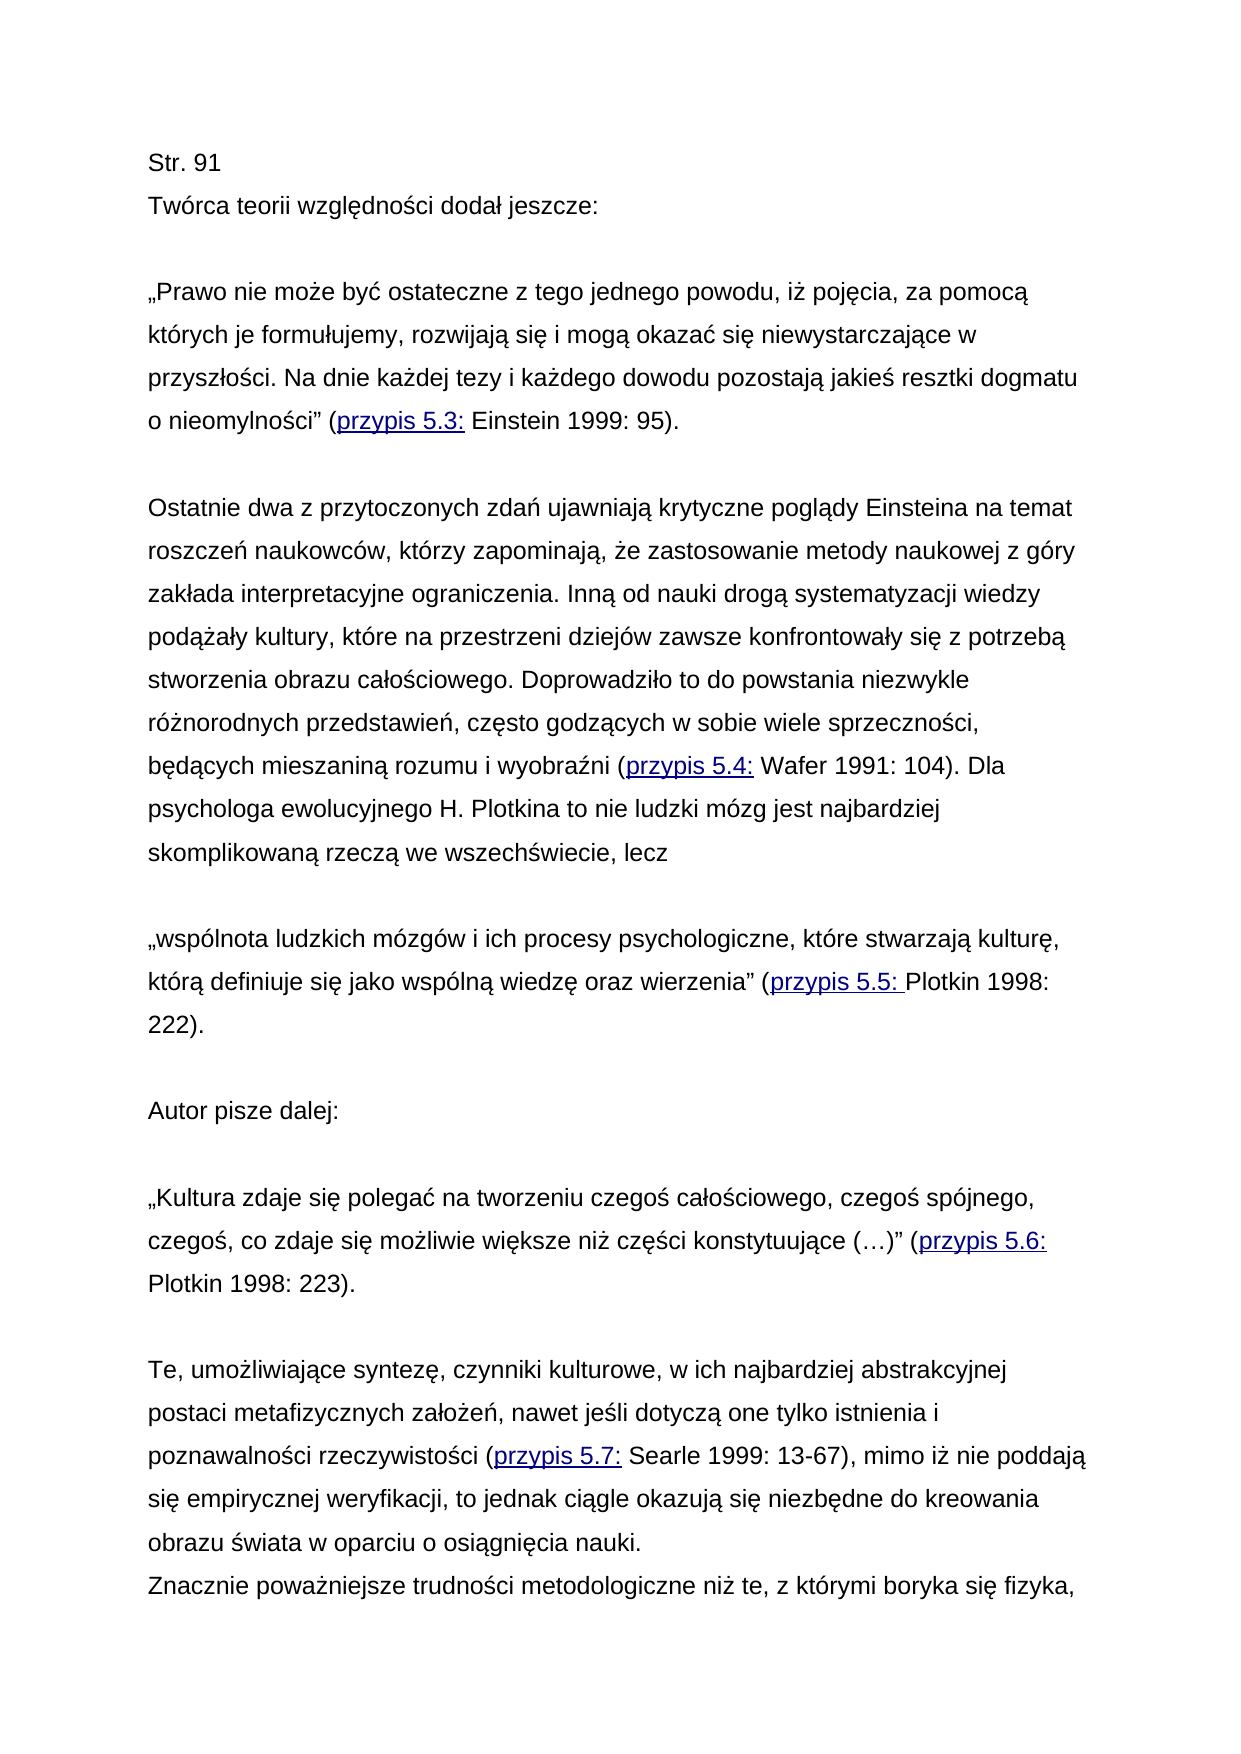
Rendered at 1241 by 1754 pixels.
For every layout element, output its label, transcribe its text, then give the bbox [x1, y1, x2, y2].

text Str. 91 [148, 148, 1093, 176]
text „Prawo nie może być ostateczne z tego jednego powodu, iż pojęcia, za pomocą których je formułujemy, rozwijają się i mogą okazać się niewystarczające w przyszłości. Na dnie każdej tezy i każdego dowodu pozostają jakieś resztki dogmatu o nieomylności” (przypis 5.3: Einstein 1999: 95). [148, 277, 1093, 435]
text „wspólnota ludzkich mózgów i ich procesy psychologiczne, które stwarzają kulturę, którą definiuje się jako wspólną wiedzę oraz wierzenia” (przypis 5.5: Plotkin 1998: 222). [148, 924, 1093, 1039]
text „Kultura zdaje się polegać na tworzeniu czegoś całościowego, czegoś spójnego, czegoś, co zdaje się możliwie większe niż części konstytuujące (…)” (przypis 5.6: Plotkin 1998: 223). [148, 1183, 1093, 1298]
text Znacznie poważniejsze trudności metodologiczne niż te, z którymi boryka się fizyka, [148, 1571, 1093, 1599]
text Ostatnie dwa z przytoczonych zdań ujawniają krytyczne poglądy Einsteina na temat roszczeń naukowców, którzy zapominają, że zastosowanie metody naukowej z góry zakłada interpretacyjne ograniczenia. Inną od nauki drogą systematyzacji wiedzy podążały kultury, które na przestrzeni dziejów zawsze konfrontowały się z potrzebą stworzenia obrazu całościowego. Doprowadziło to do powstania niezwykle różnorodnych przedstawień, często godzących w sobie wiele sprzeczności, będących mieszaniną rozumu i wyobraźni (przypis 5.4: Wafer 1991: 104). Dla psychologa ewolucyjnego H. Plotkina to nie ludzki mózg jest najbardziej skomplikowaną rzeczą we wszechświecie, lecz [148, 493, 1093, 866]
text Autor pisze dalej: [148, 1096, 1093, 1125]
text Twórca teorii względności dodał jeszcze: [148, 191, 1093, 219]
text Te, umożliwiające syntezę, czynniki kulturowe, w ich najbardziej abstrakcyjnej postaci metafizycznych założeń, nawet jeśli dotyczą one tylko istnienia i poznawalności rzeczywistości (przypis 5.7: Searle 1999: 13-67), mimo iż nie poddają się empirycznej weryfikacji, to jednak ciągle okazują się niezbędne do kreowania obrazu świata w oparciu o osiągnięcia nauki. [148, 1355, 1093, 1556]
